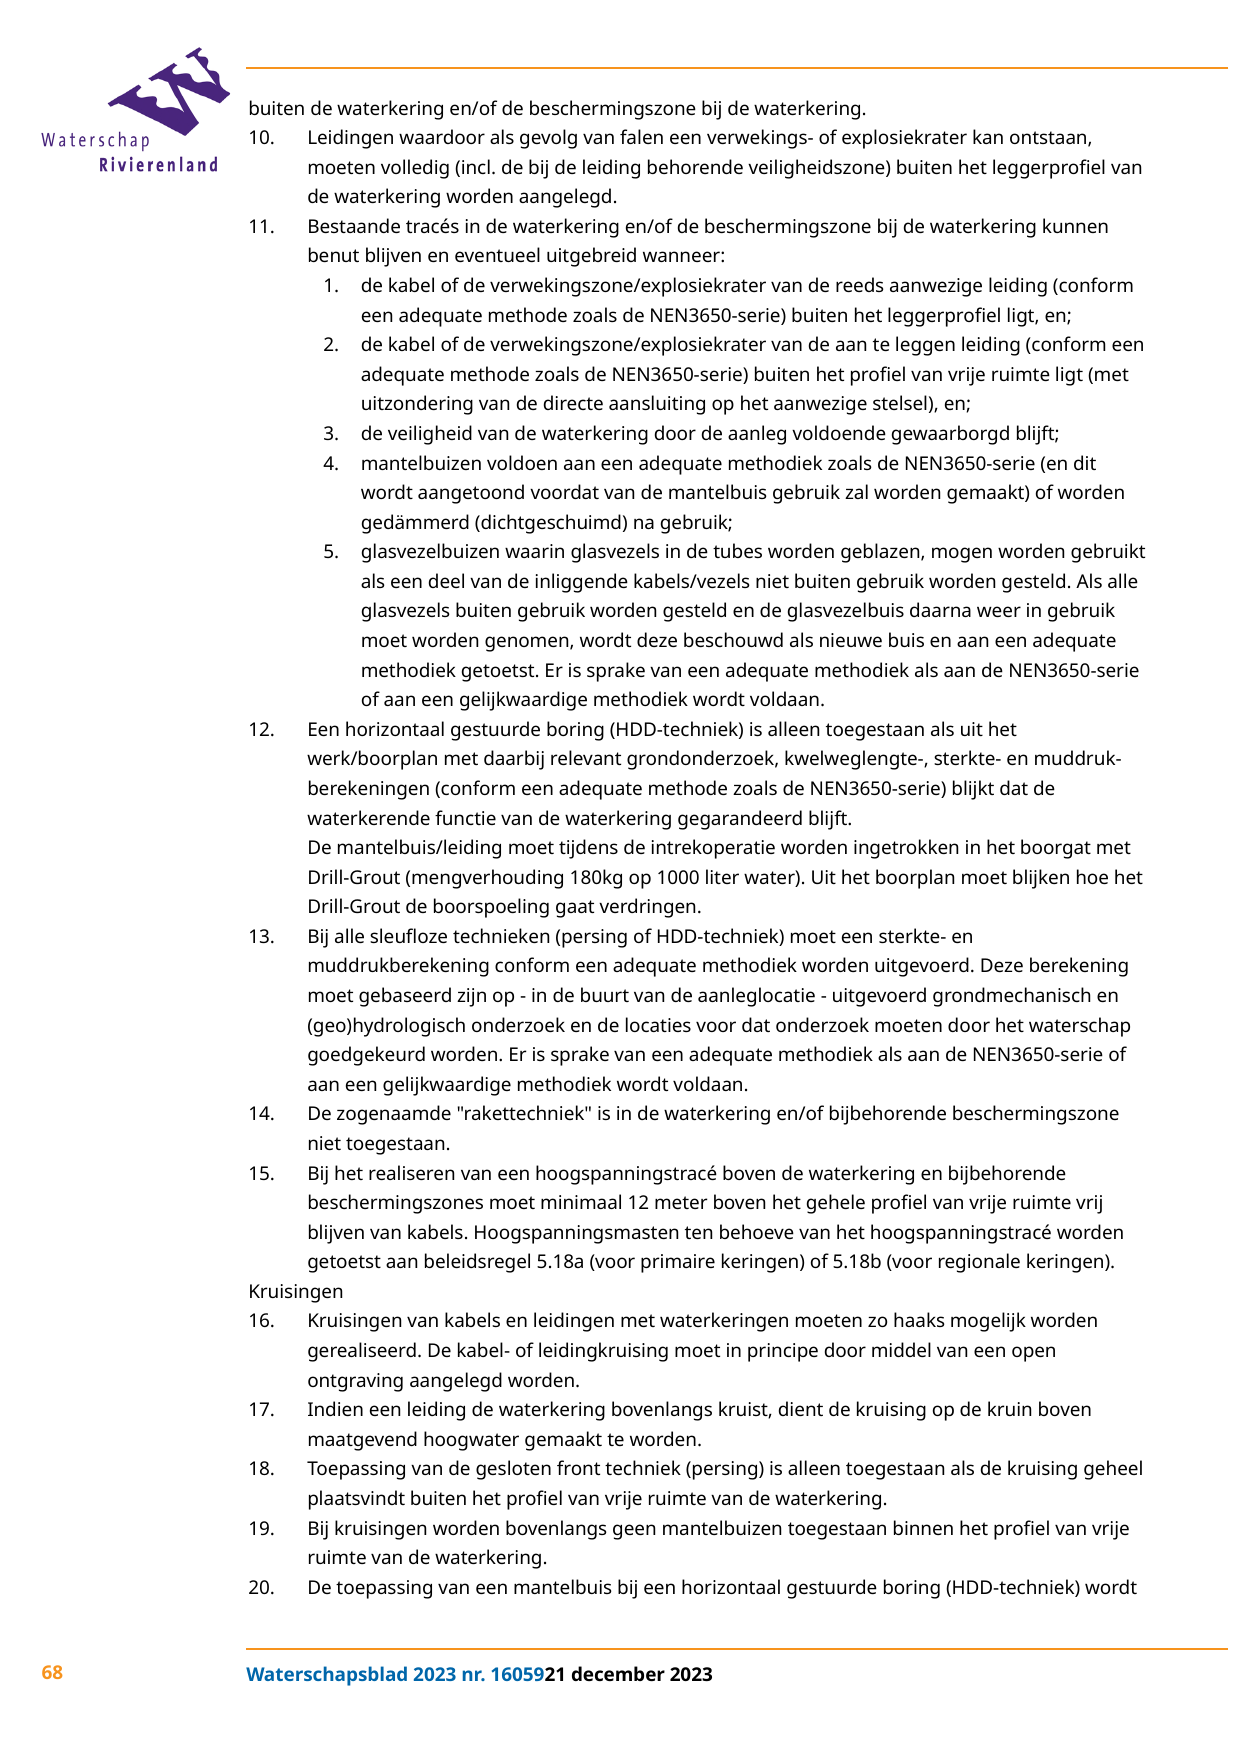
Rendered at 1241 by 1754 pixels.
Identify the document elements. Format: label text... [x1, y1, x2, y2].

list de kabel of de verwekingszone/explosiekrater van de aan te leggen leiding (conform een adequate methode zoals de NEN3650-serie) buiten het profiel van vrije ruimte ligt (met uitzondering van de directe aansluiting op het aanwezige stelsel), en; [323, 331, 1152, 416]
list Bij kruisingen worden bovenlangs geen mantelbuizen toegestaan binnen het profiel van vrije ruimte van de waterkering. [248, 1515, 1152, 1570]
list mantelbuizen voldoen aan een adequate methodiek zoals de NEN3650-serie (en dit wordt aangetoond voordat van de mantelbuis gebruik zal worden gemaakt) of worden gedämmerd (dichtgeschuimd) na gebruik; [323, 450, 1152, 535]
list Bij het realiseren van een hoogspanningstracé boven de waterkering en bijbehorende beschermingszones moet minimaal 12 meter boven het gehele profiel van vrije ruimte vrij blijven van kabels. Hoogspanningsmasten ten behoeve van het hoogspanningstracé worden getoetst aan beleidsregel 5.18a (voor primaire keringen) of 5.18b (voor regionale keringen). [248, 1160, 1152, 1274]
list Leidingen waardoor als gevolg van falen een verwekings- of explosiekrater kan ontstaan, moeten volledig (incl. de bij de leiding behorende veiligheidszone) buiten het leggerprofiel van de waterkering worden aangelegd. [248, 124, 1152, 209]
list De toepassing van een mantelbuis bij een horizontaal gestuurde boring (HDD-techniek) wordt [248, 1574, 1152, 1600]
list Bij alle sleufloze technieken (persing of HDD-techniek) moet een sterkte- en muddrukberekening conform een adequate methodiek worden uitgevoerd. Deze berekening moet gebaseerd zijn op - in de buurt van de aanleglocatie - uitgevoerd grondmechanisch en (geo)hydrologisch onderzoek en de locaties voor dat onderzoek moeten door het waterschap goedgekeurd worden. Er is sprake van een adequate methodiek als aan de NEN3650-serie of aan een gelijkwaardige methodiek wordt voldaan. [248, 923, 1152, 1097]
list Toepassing van de gesloten front techniek (persing) is alleen toegestaan als de kruising geheel plaatsvindt buiten het profiel van vrije ruimte van de waterkering. [248, 1456, 1152, 1511]
list Kruisingen van kabels en leidingen met waterkeringen moeten zo haaks mogelijk worden gerealiseerd. De kabel- of leidingkruising moet in principe door middel van een open ontgraving aangelegd worden. [248, 1308, 1152, 1393]
text buiten de waterkering en/of de beschermingszone bij de waterkering. [248, 95, 1152, 121]
list Bestaande tracés in de waterkering en/of de beschermingszone bij de waterkering kunnen benut blijven en eventueel uitgebreid wanneer: [248, 213, 1152, 268]
list glasvezelbuizen waarin glasvezels in de tubes worden geblazen, mogen worden gebruikt als een deel van de inliggende kabels/vezels niet buiten gebruik worden gesteld. Als alle glasvezels buiten gebruik worden gesteld en de glasvezelbuis daarna weer in gebruik moet worden genomen, wordt deze beschouwd als nieuwe buis en aan een adequate methodiek getoetst. Er is sprake van een adequate methodiek als aan de NEN3650-serie of aan een gelijkwaardige methodiek wordt voldaan. [323, 538, 1152, 712]
list de kabel of de verwekingszone/explosiekrater van de reeds aanwezige leiding (conform een adequate methode zoals de NEN3650-serie) buiten het leggerprofiel ligt, en; [323, 272, 1152, 328]
text Kruisingen [248, 1278, 1152, 1304]
list De zogenaamde "rakettechniek" is in de waterkering en/of bijbehorende beschermingszone niet toegestaan. [248, 1101, 1152, 1156]
list Een horizontaal gestuurde boring (HDD-techniek) is alleen toegestaan als uit het werk/boorplan met daarbij relevant grondonderzoek, kwelweglengte-, sterkte- en muddruk-berekeningen (conform een adequate methode zoals de NEN3650-serie) blijkt dat de waterkerende functie van de waterkering gegarandeerd blijft. [248, 716, 1152, 831]
list Indien een leiding de waterkering bovenlangs kruist, dient de kruising op de kruin boven maatgevend hoogwater gemaakt te worden. [248, 1396, 1152, 1452]
list De mantelbuis/leiding moet tijdens de intrekoperatie worden ingetrokken in het boorgat met Drill-Grout (mengverhouding 180kg op 1000 liter water). Uit het boorplan moet blijken hoe het Drill-Grout de boorspoeling gaat verdringen. [248, 834, 1152, 919]
list de veiligheid van de waterkering door de aanleg voldoende gewaarborgd blijft; [323, 420, 1152, 446]
picture [41, 47, 231, 172]
